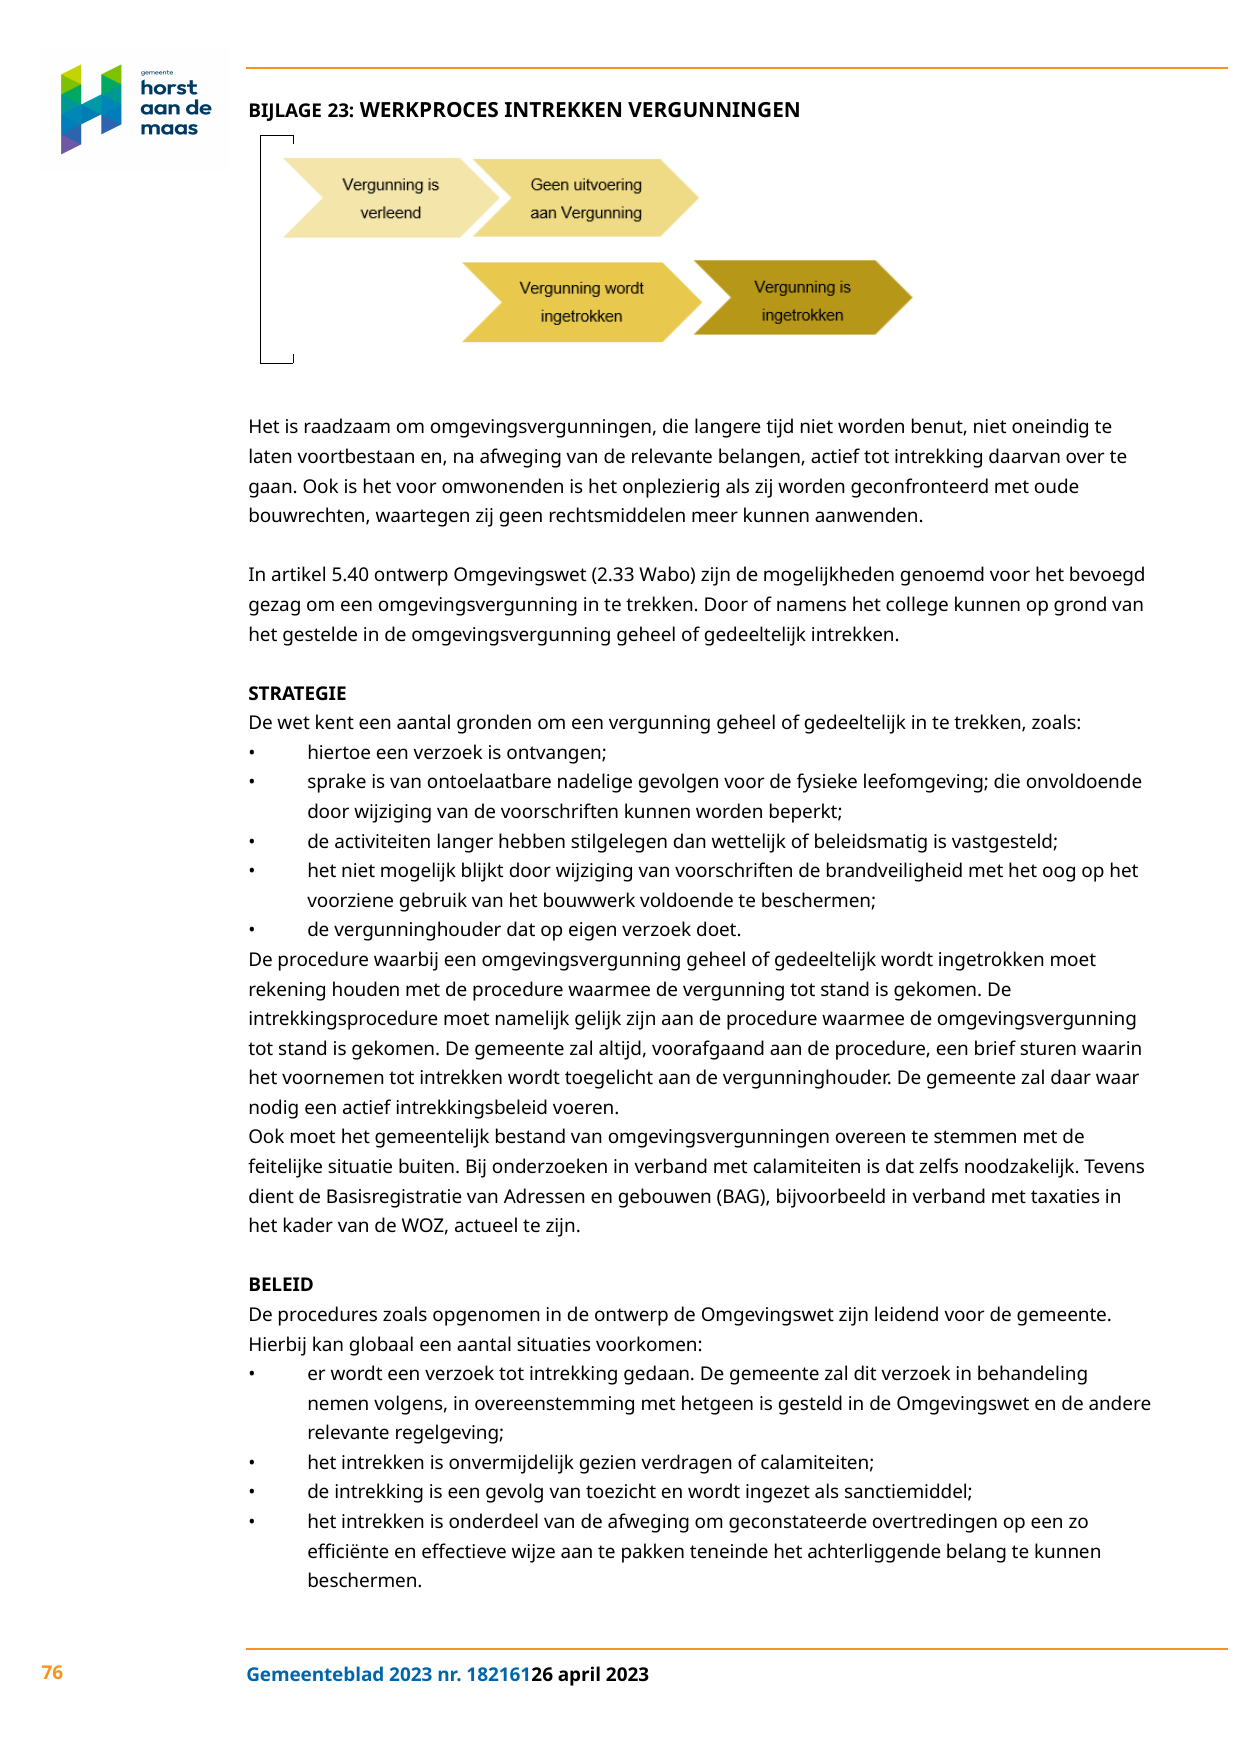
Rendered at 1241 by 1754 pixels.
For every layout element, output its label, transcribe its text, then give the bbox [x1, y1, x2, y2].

text STRATEGIE [248, 680, 1152, 706]
text BELEID [248, 1272, 1152, 1297]
list sprake is van ontoelaatbare nadelige gevolgen voor de fysieke leefomgeving; die onvoldoende door wijziging van de voorschriften kunnen worden beperkt; [248, 769, 1152, 824]
list de vergunninghouder dat op eigen verzoek doet. [248, 917, 1152, 942]
list er wordt een verzoek tot intrekking gedaan. De gemeente zal dit verzoek in behandeling nemen volgens, in overeenstemming met hetgeen is gesteld in de Omgevingswet en de andere relevante regelgeving; [248, 1360, 1152, 1445]
text In artikel 5.40 ontwerp Omgevingswet (2.33 Wabo) zijn de mogelijkheden genoemd voor het bevoegd gezag om een omgevingsvergunning in te trekken. Door of namens het college kunnen op grond van het gestelde in de omgevingsvergunning geheel of gedeeltelijk intrekken. [248, 562, 1152, 647]
list het niet mogelijk blijkt door wijziging van voorschriften de brandveiligheid met het oog op het voorziene gebruik van het bouwwerk voldoende te beschermen; [248, 857, 1152, 913]
list het intrekken is onvermijdelijk gezien verdragen of calamiteiten; [248, 1449, 1152, 1475]
list het intrekken is onderdeel van de afweging om geconstateerde overtredingen op een zo efficiënte en effectieve wijze aan te pakken teneinde het achterliggende belang te kunnen beschermen. [248, 1508, 1152, 1593]
picture [268, 144, 919, 354]
picture [41, 47, 231, 172]
text Het is raadzaam om omgevingsvergunningen, die langere tijd niet worden benut, niet oneindig te laten voortbestaan en, na afweging van de relevante belangen, actief tot intrekking daarvan over te gaan. Ook is het voor omwonenden is het onplezierig als zij worden geconfronteerd met oude bouwrechten, waartegen zij geen rechtsmiddelen meer kunnen aanwenden. [248, 414, 1152, 528]
text Ook moet het gemeentelijk bestand van omgevingsvergunningen overeen te stemmen met de feitelijke situatie buiten. Bij onderzoeken in verband met calamiteiten is dat zelfs noodzakelijk. Tevens dient de Basisregistratie van Adressen en gebouwen (BAG), bijvoorbeeld in verband met taxaties in het kader van de WOZ, actueel te zijn. [248, 1124, 1152, 1238]
text BIJLAGE 23: WERKPROCES INTREKKEN VERGUNNINGEN [248, 95, 1152, 123]
text De procedure waarbij een omgevingsvergunning geheel of gedeeltelijk wordt ingetrokken moet rekening houden met de procedure waarmee de vergunning tot stand is gekomen. De intrekkingsprocedure moet namelijk gelijk zijn aan de procedure waarmee de omgevingsvergunning tot stand is gekomen. De gemeente zal altijd, voorafgaand aan de procedure, een brief sturen waarin het voornemen tot intrekken wordt toegelicht aan de vergunninghouder. De gemeente zal daar waar nodig een actief intrekkingsbeleid voeren. [248, 946, 1152, 1120]
list de intrekking is een gevolg van toezicht en wordt ingezet als sanctiemiddel; [248, 1479, 1152, 1504]
text De procedures zoals opgenomen in de ontwerp de Omgevingswet zijn leidend voor de gemeente. Hierbij kan globaal een aantal situaties voorkomen: [248, 1301, 1152, 1357]
list hiertoe een verzoek is ontvangen; [248, 739, 1152, 765]
text De wet kent een aantal gronden om een vergunning geheel of gedeeltelijk in te trekken, zoals: [248, 709, 1152, 735]
list de activiteiten langer hebben stilgelegen dan wettelijk of beleidsmatig is vastgesteld; [248, 828, 1152, 854]
